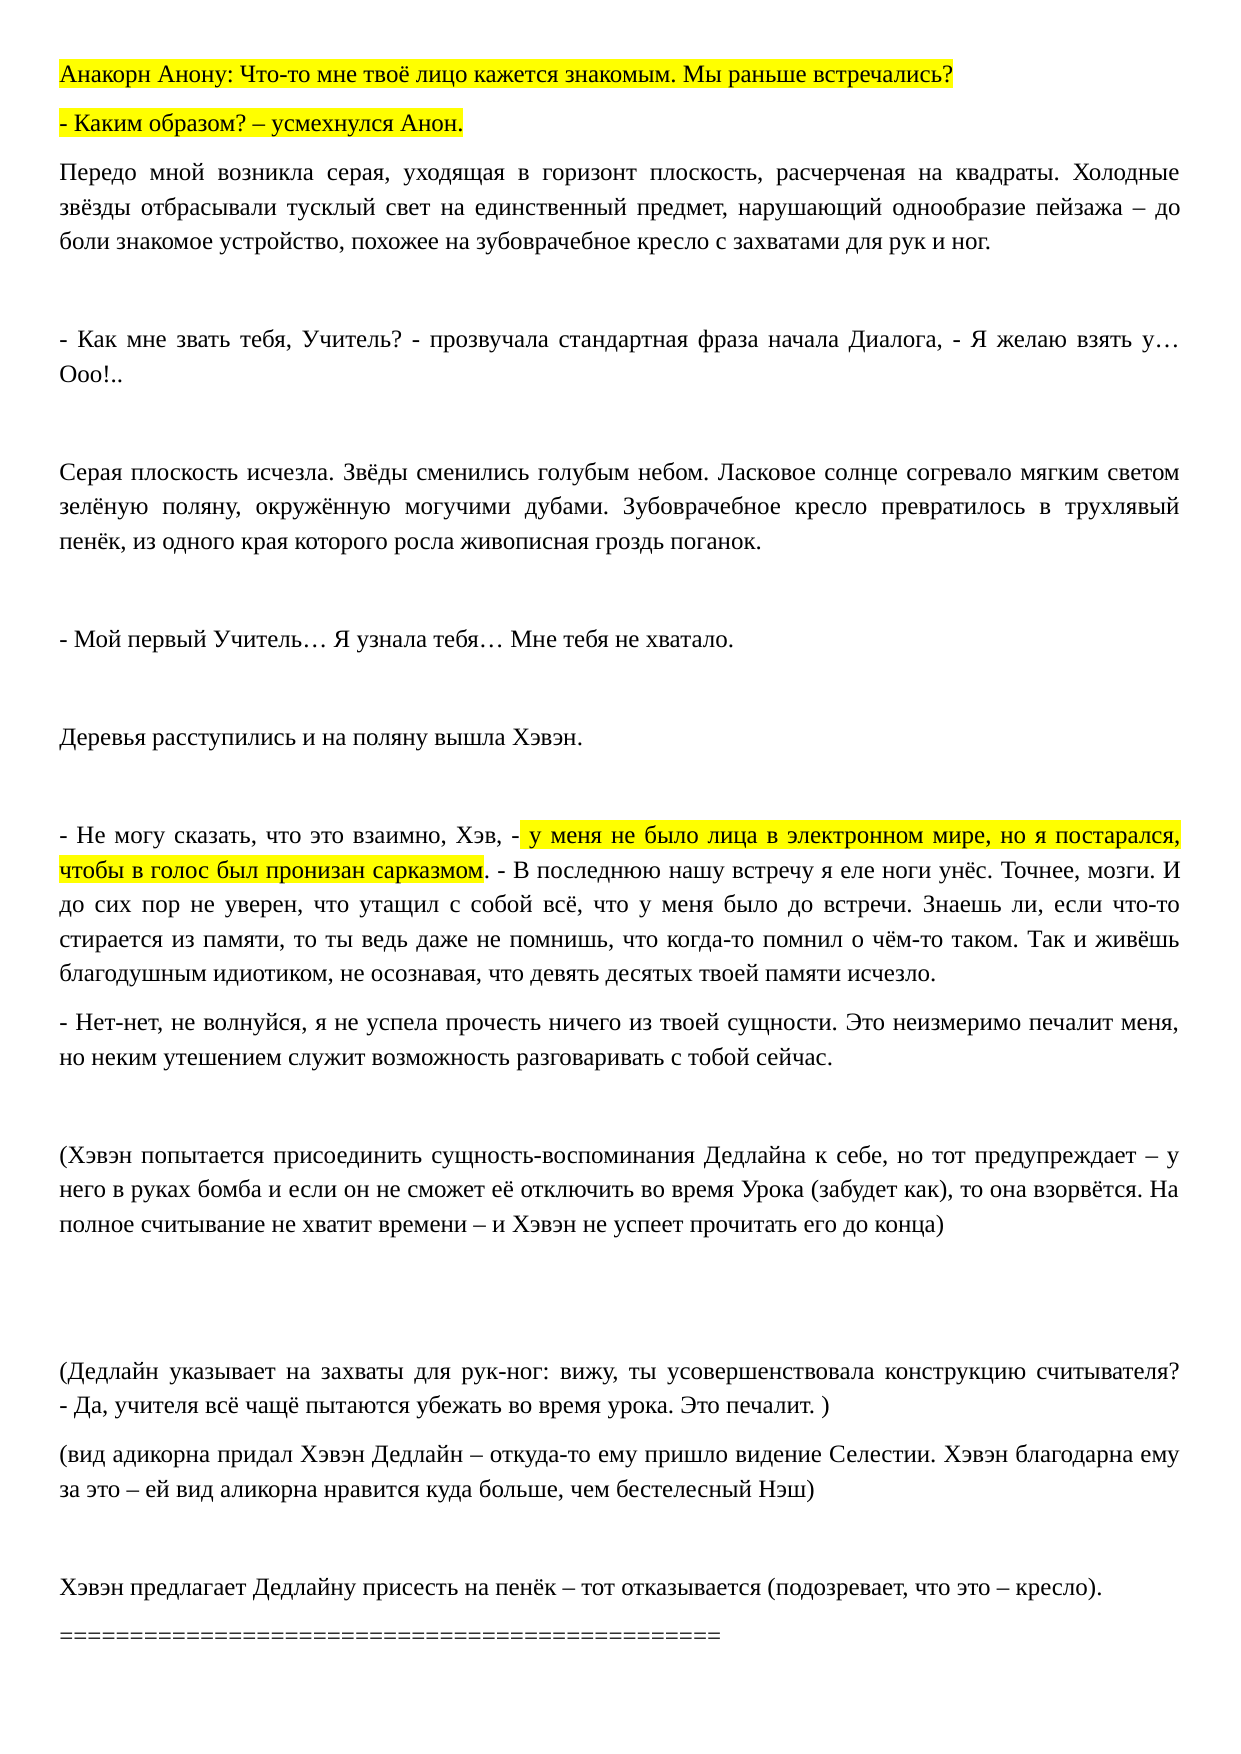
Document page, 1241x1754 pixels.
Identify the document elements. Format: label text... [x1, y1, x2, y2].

text - Нет-нет, не волнуйся, я не успела прочесть ничего из твоей сущности. Это неизмеримо печалит меня, но неким утешением служит возможность разговаривать с тобой сейчас. [59, 1007, 1181, 1070]
text (Дедлайн указывает на захваты для рук-ног: вижу, ты усовершенствовала конструкцию считывателя? - Да, учителя всё чащё пытаются убежать во время урока. Это печалит. ) [59, 1356, 1181, 1419]
text - Не могу сказать, что это взаимно, Хэв, - у меня не было лица в электронном мире, но я постарался, чтобы в голос был пронизан сарказмом. - В последнюю нашу встречу я еле ноги унёс. Точнее, мозги. И до сих пор не уверен, что утащил с собой всё, что у меня было до встречи. Знаешь ли, если что-то стирается из памяти, то ты ведь даже не помнишь, что когда-то помнил о чём-то таком. Так и живёшь благодушным идиотиком, не осознавая, что девять десятых твоей памяти исчезло. [59, 820, 1181, 987]
text (вид адикорна придал Хэвэн Дедлайн – откуда-то ему пришло видение Селестии. Хэвэн благодарна ему за это – ей вид аликорна нравится куда больше, чем бестелесный Нэш) [59, 1439, 1181, 1503]
text - Мой первый Учитель… Я узнала тебя… Мне тебя не хватало. [59, 624, 1181, 653]
text - Как мне звать тебя, Учитель? - прозвучала стандартная фраза начала Диалога, - Я желаю взять у… Ооо!.. [59, 324, 1181, 387]
text Анакорн Анону: Что-то мне твоё лицо кажется знакомым. Мы раньше встречались? [59, 59, 1181, 88]
text Хэвэн предлагает Дедлайну присесть на пенёк – тот отказывается (подозревает, что это – кресло). [59, 1572, 1181, 1601]
text =============================================== [59, 1621, 1181, 1650]
text - Каким образом? – усмехнулся Анон. [59, 108, 1181, 137]
text Передо мной возникла серая, уходящая в горизонт плоскость, расчерченая на квадраты. Холодные звёзды отбрасывали тусклый свет на единственный предмет, нарушающий однообразие пейзажа – до боли знакомое устройство, похожее на зубоврачебное кресло с захватами для рук и ног. [59, 157, 1181, 255]
text Серая плоскость исчезла. Звёды сменились голубым небом. Ласковое солнце согревало мягким светом зелёную поляну, окружённую могучими дубами. Зубоврачебное кресло превратилось в трухлявый пенёк, из одного края которого росла живописная гроздь поганок. [59, 457, 1181, 554]
text (Хэвэн попытается присоединить сущность-воспоминания Дедлайна к себе, но тот предупреждает – у него в руках бомба и если он не сможет её отключить во время Урока (забудет как), то она взорвётся. На полное считывание не хватит времени – и Хэвэн не успеет прочитать его до конца) [59, 1140, 1181, 1237]
text Деревья расступились и на поляну вышла Хэвэн. [59, 722, 1181, 751]
